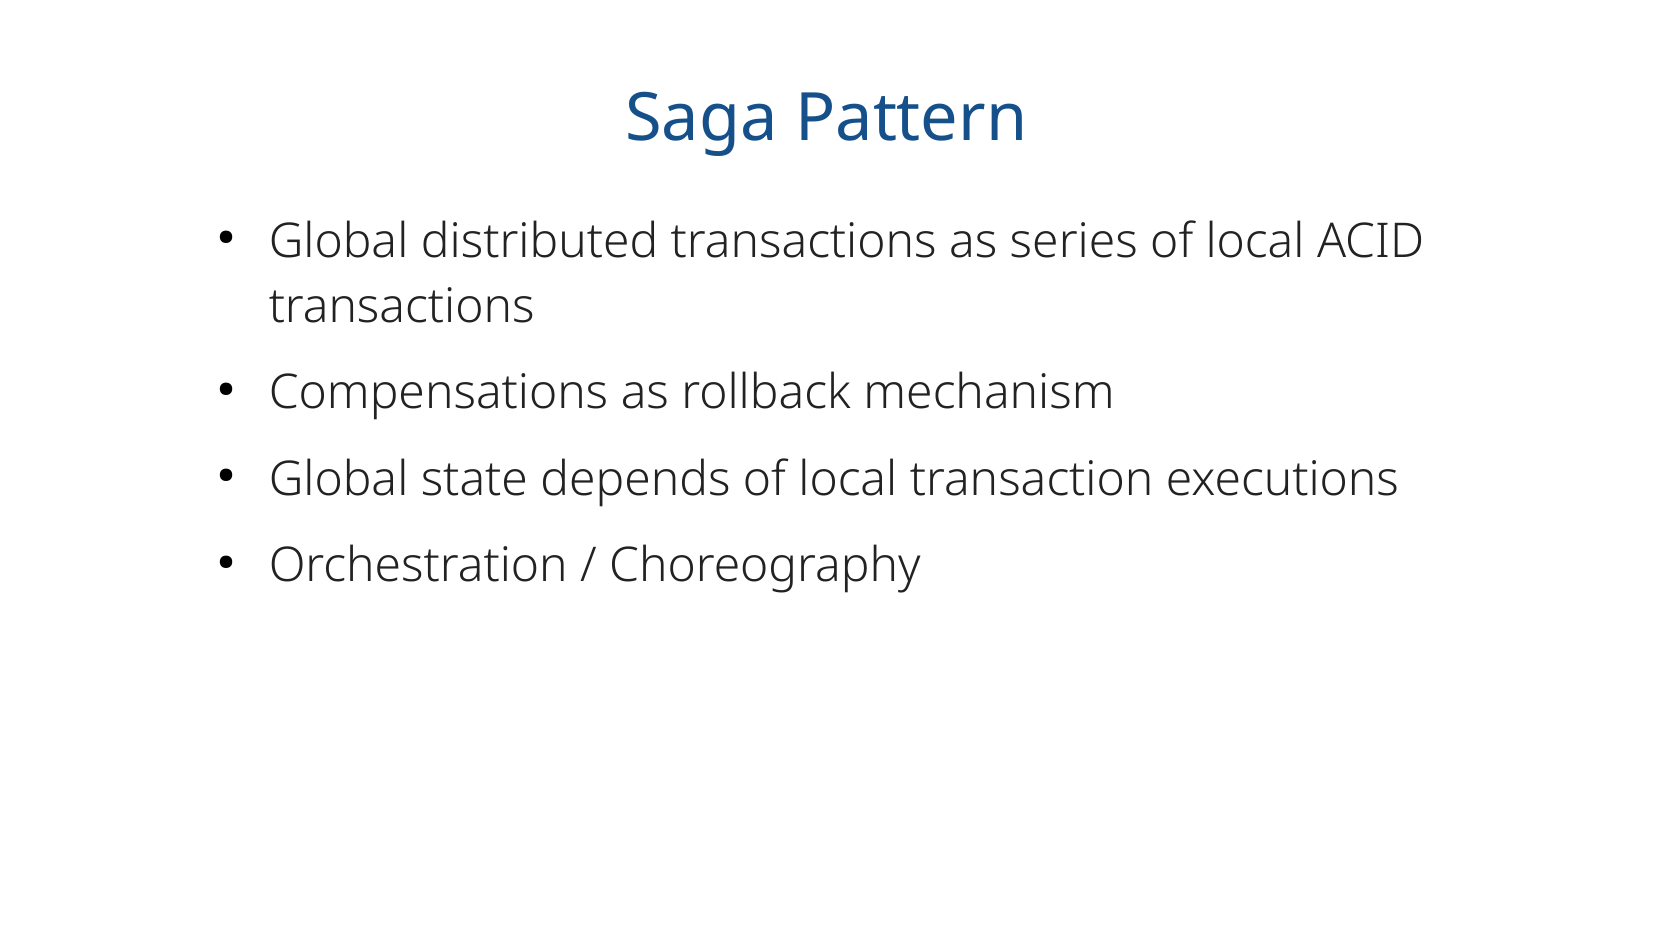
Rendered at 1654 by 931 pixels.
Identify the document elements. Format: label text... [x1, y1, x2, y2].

list Global distributed transactions as series of local ACID transactions Compensations as rollback mechanism Global state depends of local transaction executions Orchestration / Choreography [200, 205, 1441, 602]
title Saga Pattern [82, 36, 1571, 193]
